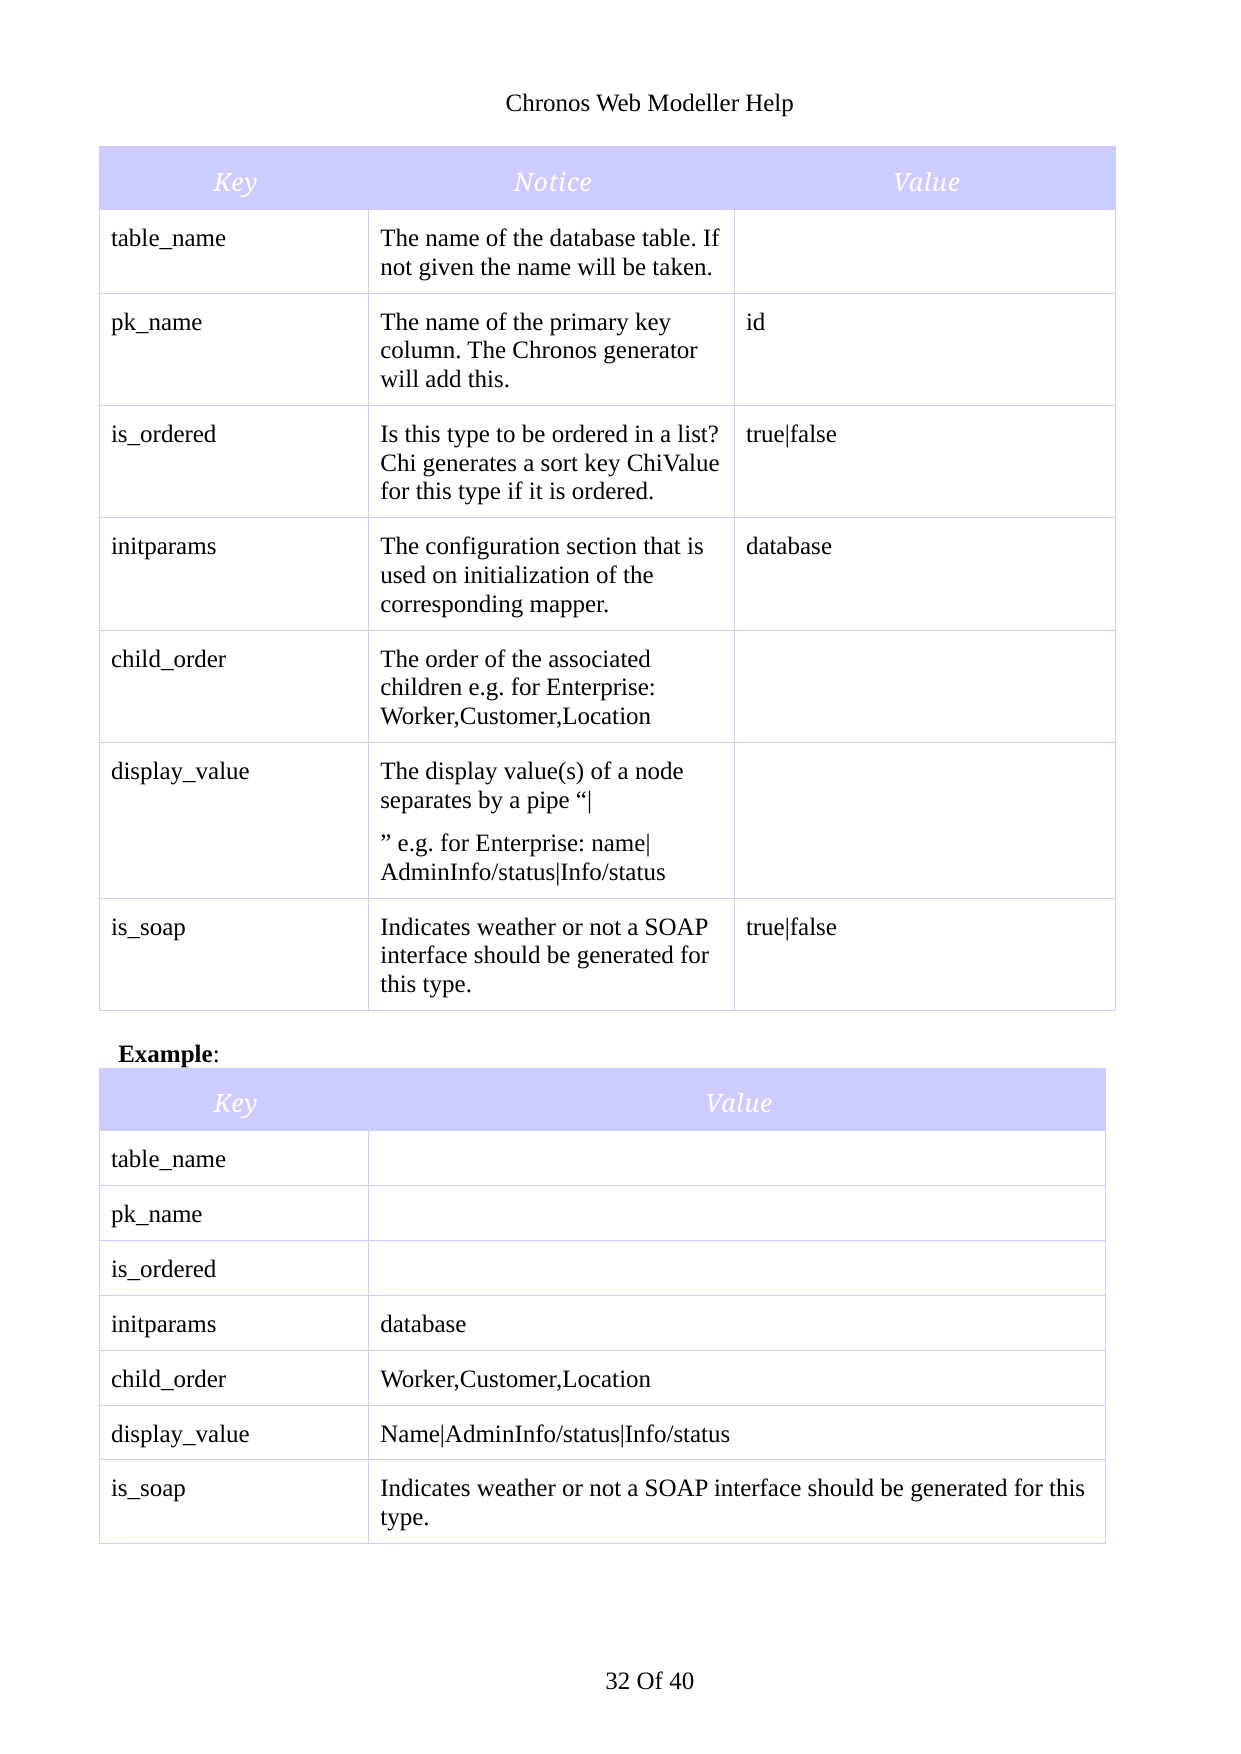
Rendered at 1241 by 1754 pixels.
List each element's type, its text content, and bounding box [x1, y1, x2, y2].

table_cell Indicates weather or not a SOAP interface should be generated for this type. [369, 899, 734, 1010]
table_cell true|false [735, 406, 1115, 517]
table_cell initparams [100, 518, 368, 629]
table_header Key [100, 1069, 368, 1130]
table_cell database [735, 518, 1115, 629]
table_cell [369, 1131, 1105, 1185]
table_cell pk_name [100, 1186, 368, 1240]
table_header Key [100, 147, 368, 209]
table_cell Worker,Customer,Location [369, 1351, 1105, 1404]
table_header Value [369, 1069, 1105, 1130]
table_cell The name of the primary key column. The Chronos generator will add this. [369, 294, 734, 405]
table_cell The configuration section that is used on initialization of the corresponding mapper. [369, 518, 734, 629]
table_cell is_ordered [100, 406, 368, 517]
table_cell display_value [100, 743, 368, 898]
table_cell id [735, 294, 1115, 405]
table_cell database [369, 1296, 1105, 1349]
table_cell The name of the database table. If not given the name will be taken. [369, 210, 734, 292]
table_cell table_name [100, 1131, 368, 1185]
table_header Notice [369, 147, 734, 209]
table_cell child_order [100, 1351, 368, 1404]
table_cell The order of the associated children e.g. for Enterprise: Worker,Customer,Location [369, 631, 734, 742]
table_cell child_order [100, 631, 368, 742]
table_cell Indicates weather or not a SOAP interface should be generated for this type. [369, 1460, 1105, 1543]
table_cell table_name [100, 210, 368, 292]
table_header Value [735, 147, 1115, 209]
table_cell is_soap [100, 899, 368, 1010]
table_cell [735, 743, 1115, 898]
text Example: [118, 1039, 1181, 1068]
table_cell is_ordered [100, 1241, 368, 1295]
table_cell The display value(s) of a node separates by a pipe “| ” e.g. for Enterprise: name|AdminInfo/status|Info/status [369, 743, 734, 898]
table_cell [369, 1186, 1105, 1240]
table_cell is_soap [100, 1460, 368, 1543]
table_cell [735, 210, 1115, 292]
table_cell pk_name [100, 294, 368, 405]
table_cell initparams [100, 1296, 368, 1349]
table_cell true|false [735, 899, 1115, 1010]
table_cell [735, 631, 1115, 742]
table_cell display_value [100, 1406, 368, 1459]
table_cell Is this type to be ordered in a list? Chi generates a sort key ChiValue for this type if it is ordered. [369, 406, 734, 517]
table_cell Name|AdminInfo/status|Info/status [369, 1406, 1105, 1459]
table_cell [369, 1241, 1105, 1295]
